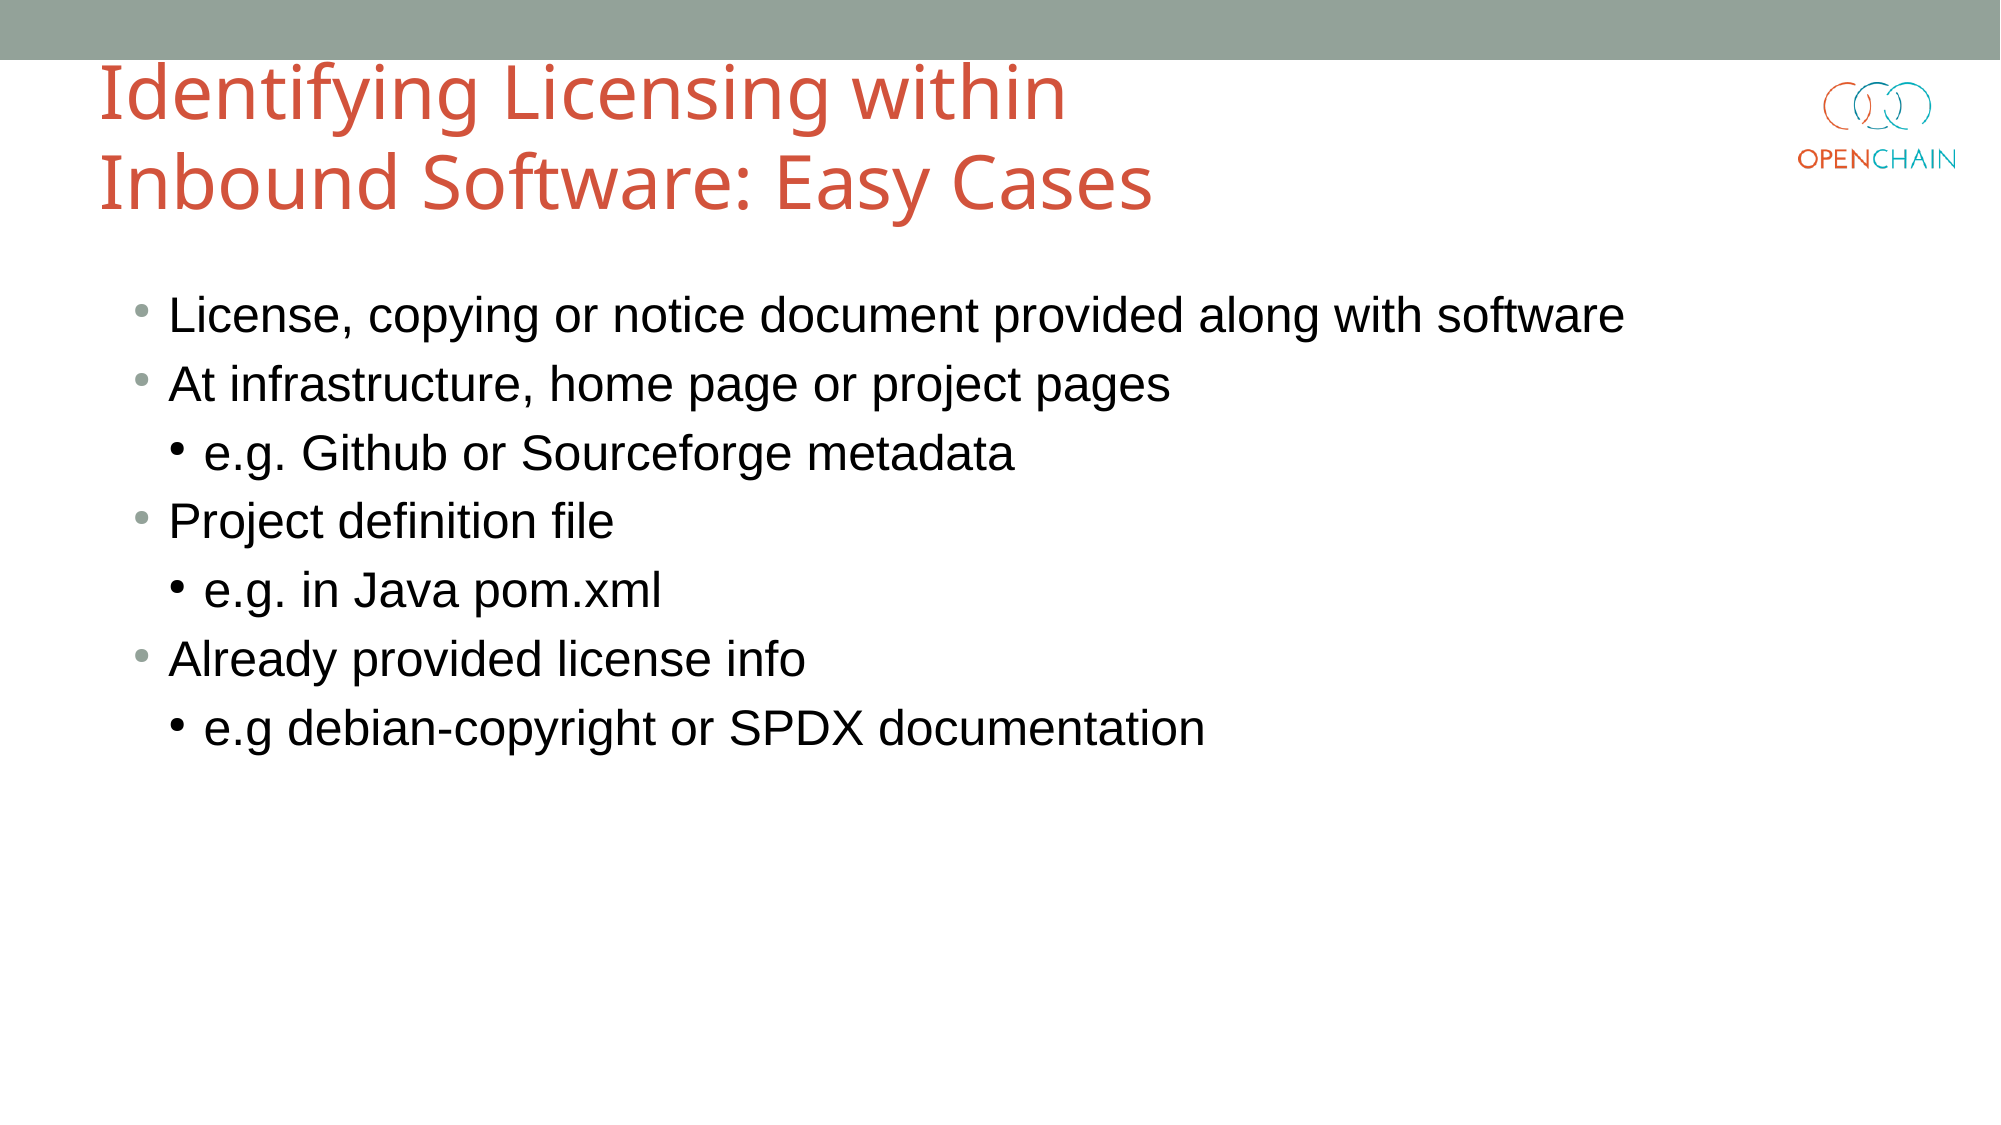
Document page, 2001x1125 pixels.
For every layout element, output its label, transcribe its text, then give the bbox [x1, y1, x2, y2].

text_box License, copying or notice document provided along with software At infrastructure, home page or project pages e.g. Github or Sourceforge metadata Project definition file e.g. in Java pom.xml Already provided license info e.g debian-copyright or SPDX documentation [118, 265, 1929, 1004]
picture [1900, 82, 1955, 169]
text_box Identifying Licensing within Inbound Software: Easy Cases [99, 52, 1900, 225]
